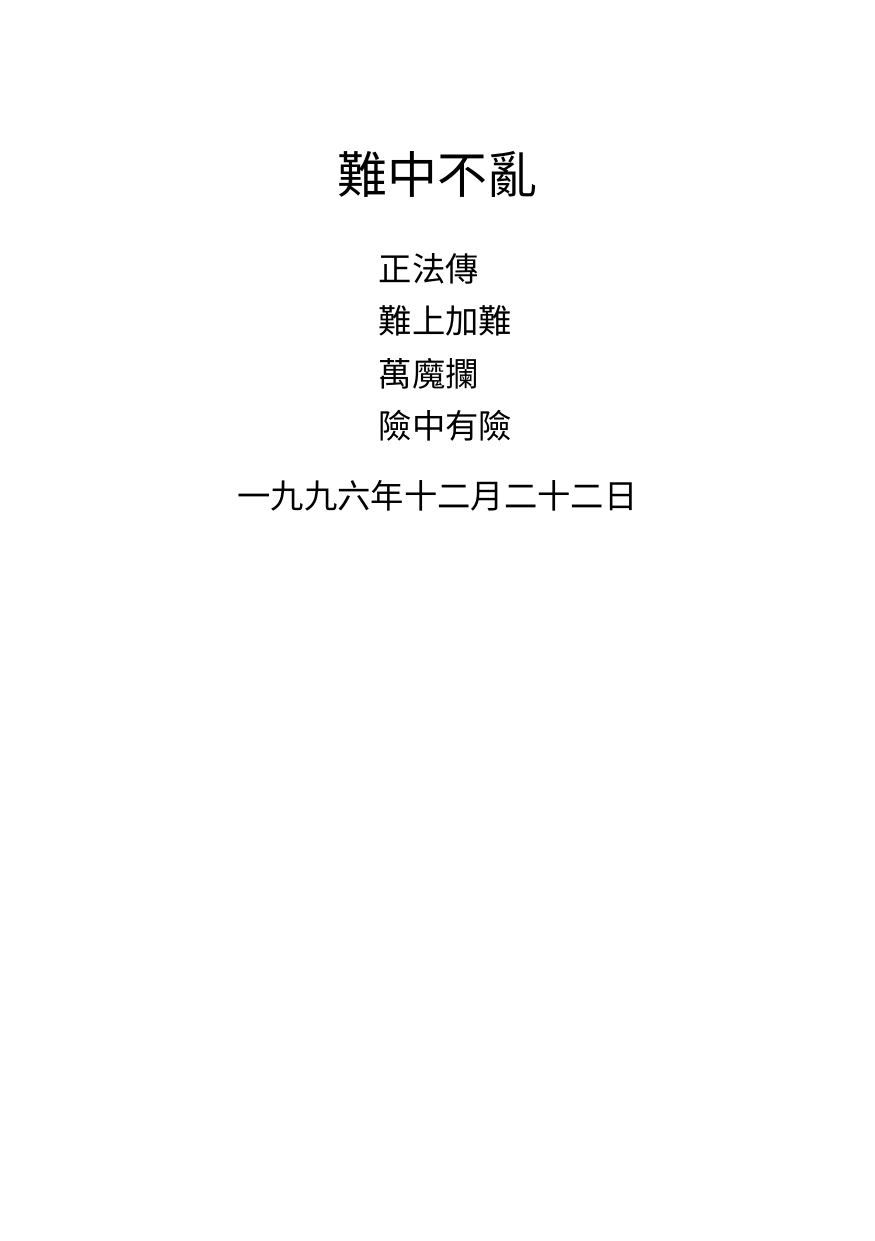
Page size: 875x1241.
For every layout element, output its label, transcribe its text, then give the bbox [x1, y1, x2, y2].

text 正法傳 難上加難 萬魔攔 險中有險 [379, 243, 739, 448]
text 一九九六年十二月二十二日 [135, 469, 739, 518]
title 難中不亂 [135, 135, 739, 207]
